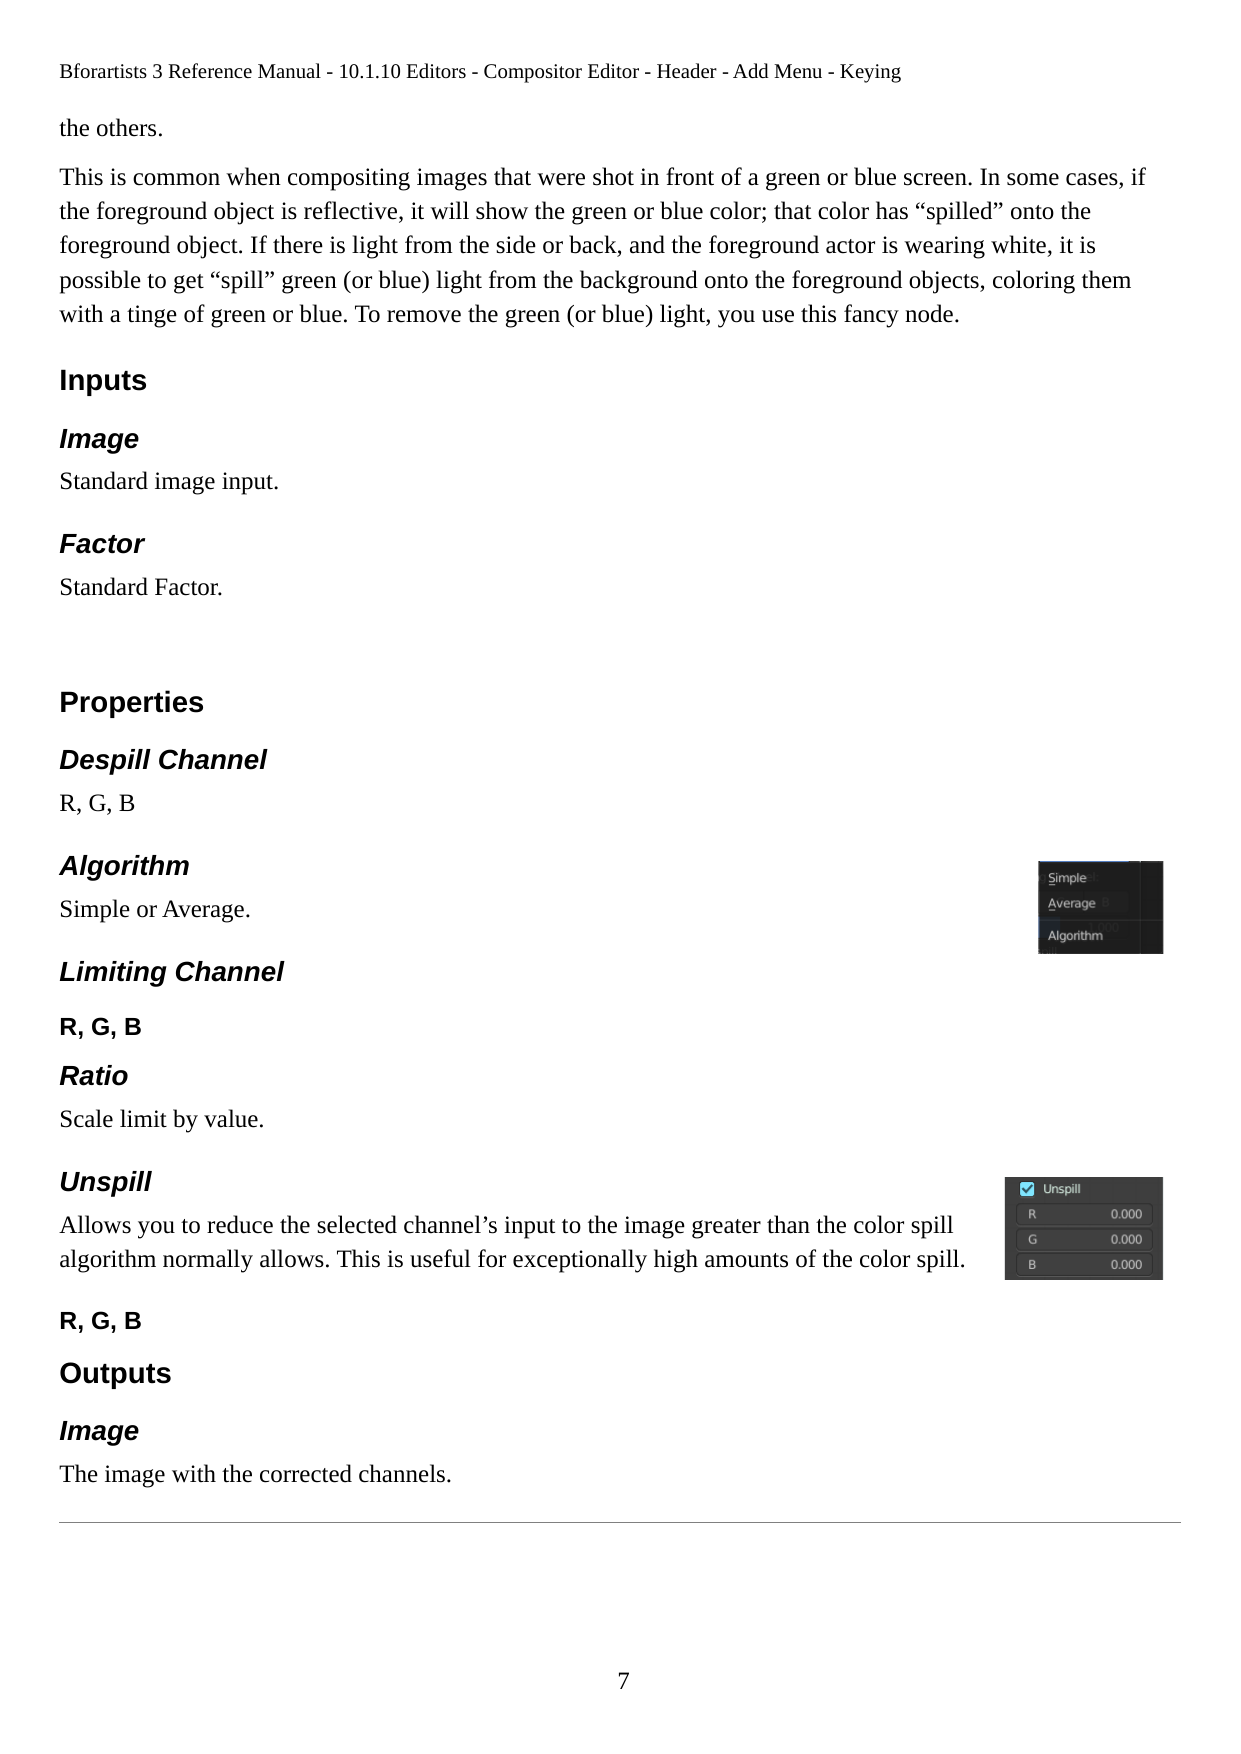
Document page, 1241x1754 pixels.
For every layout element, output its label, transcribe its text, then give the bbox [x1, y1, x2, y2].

subtitle Ratio [59, 1060, 1181, 1092]
subtitle Algorithm [59, 850, 1181, 882]
text Scale limit by value. [59, 1104, 1181, 1133]
text [1164, 894, 1181, 923]
text R, G, B [59, 788, 1181, 817]
text Standard image input. [59, 466, 1181, 495]
subtitle R, G, B [59, 1306, 1181, 1335]
text the others. [59, 113, 1181, 141]
subtitle Image [59, 422, 1181, 454]
text The image with the corrected channels. [59, 1459, 1181, 1487]
subtitle Unspill [59, 1166, 1181, 1198]
picture [1004, 1177, 1164, 1280]
picture [1038, 861, 1164, 954]
subtitle Image [59, 1414, 1181, 1446]
subtitle R, G, B [59, 1012, 1181, 1041]
subtitle Limiting Channel [59, 956, 1181, 987]
subtitle Despill Channel [59, 744, 1181, 776]
subtitle Inputs [59, 363, 1181, 397]
subtitle Outputs [59, 1356, 1181, 1389]
subtitle Properties [59, 685, 1181, 719]
text Allows you to reduce the selected channel’s input to the image greater than the color spill algorithm normally allows. This is useful for exceptionally high amounts of the color spill. [59, 1210, 1004, 1273]
subtitle Factor [59, 528, 1181, 560]
text This is common when compositing images that were shot in front of a green or blue screen. In some cases, if the foreground object is reflective, it will show the green or blue color; that color has “spilled” onto the foreground object. If there is light from the side or back, and the foreground actor is wearing white, it is possible to get “spill” green (or blue) light from the background onto the foreground objects, coloring them with a tinge of green or blue. To remove the green (or blue) light, you use this fancy node. [59, 162, 1181, 328]
text Simple or Average. [59, 894, 1038, 923]
text Standard Factor. [59, 572, 1181, 601]
